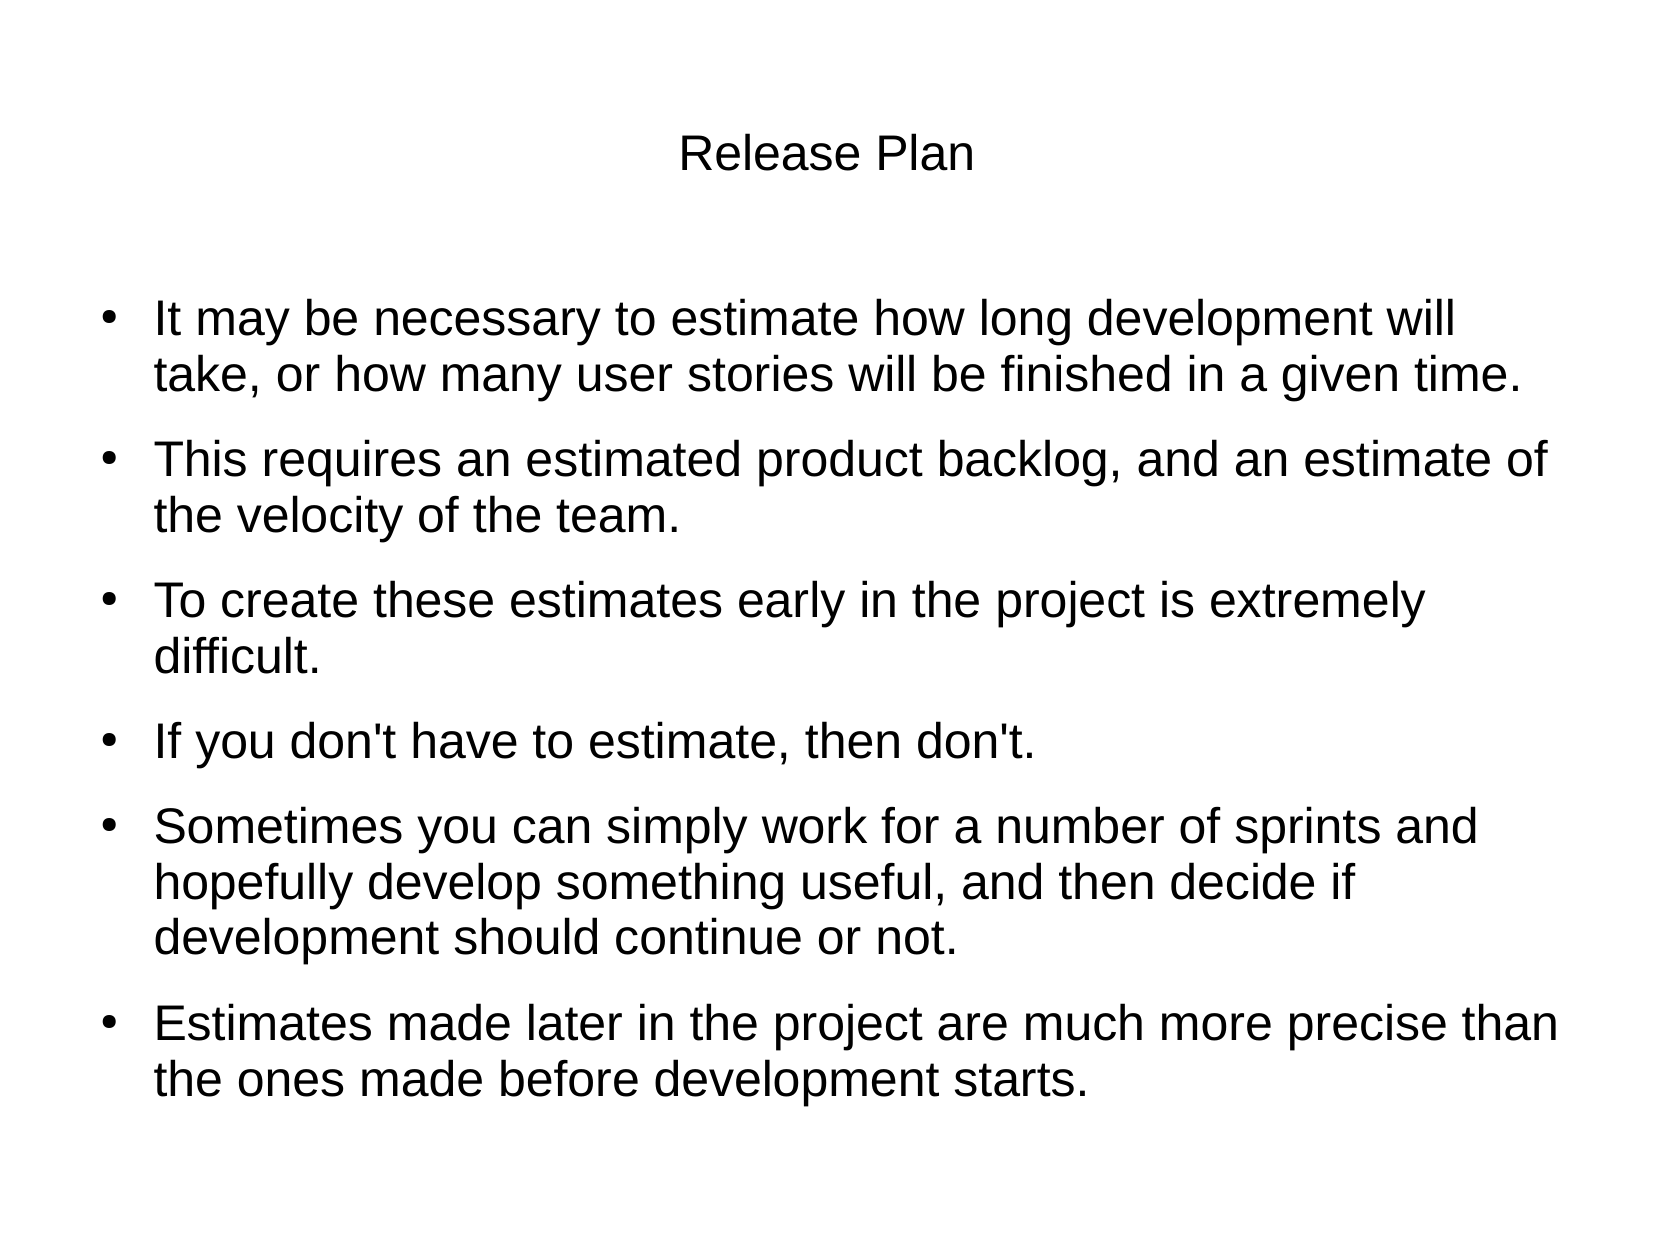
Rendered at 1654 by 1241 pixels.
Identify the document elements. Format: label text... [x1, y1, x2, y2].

list It may be necessary to estimate how long development will take, or how many user stories will be finished in a given time. This requires an estimated product backlog, and an estimate of the velocity of the team. To create these estimates early in the project is extremely difficult. If you don't have to estimate, then don't. Sometimes you can simply work for a number of sprints and hopefully develop something useful, and then decide if development should continue or not. Estimates made later in the project are much more precise than the ones made before development starts. [82, 290, 1571, 1109]
title Release Plan [82, 49, 1571, 257]
